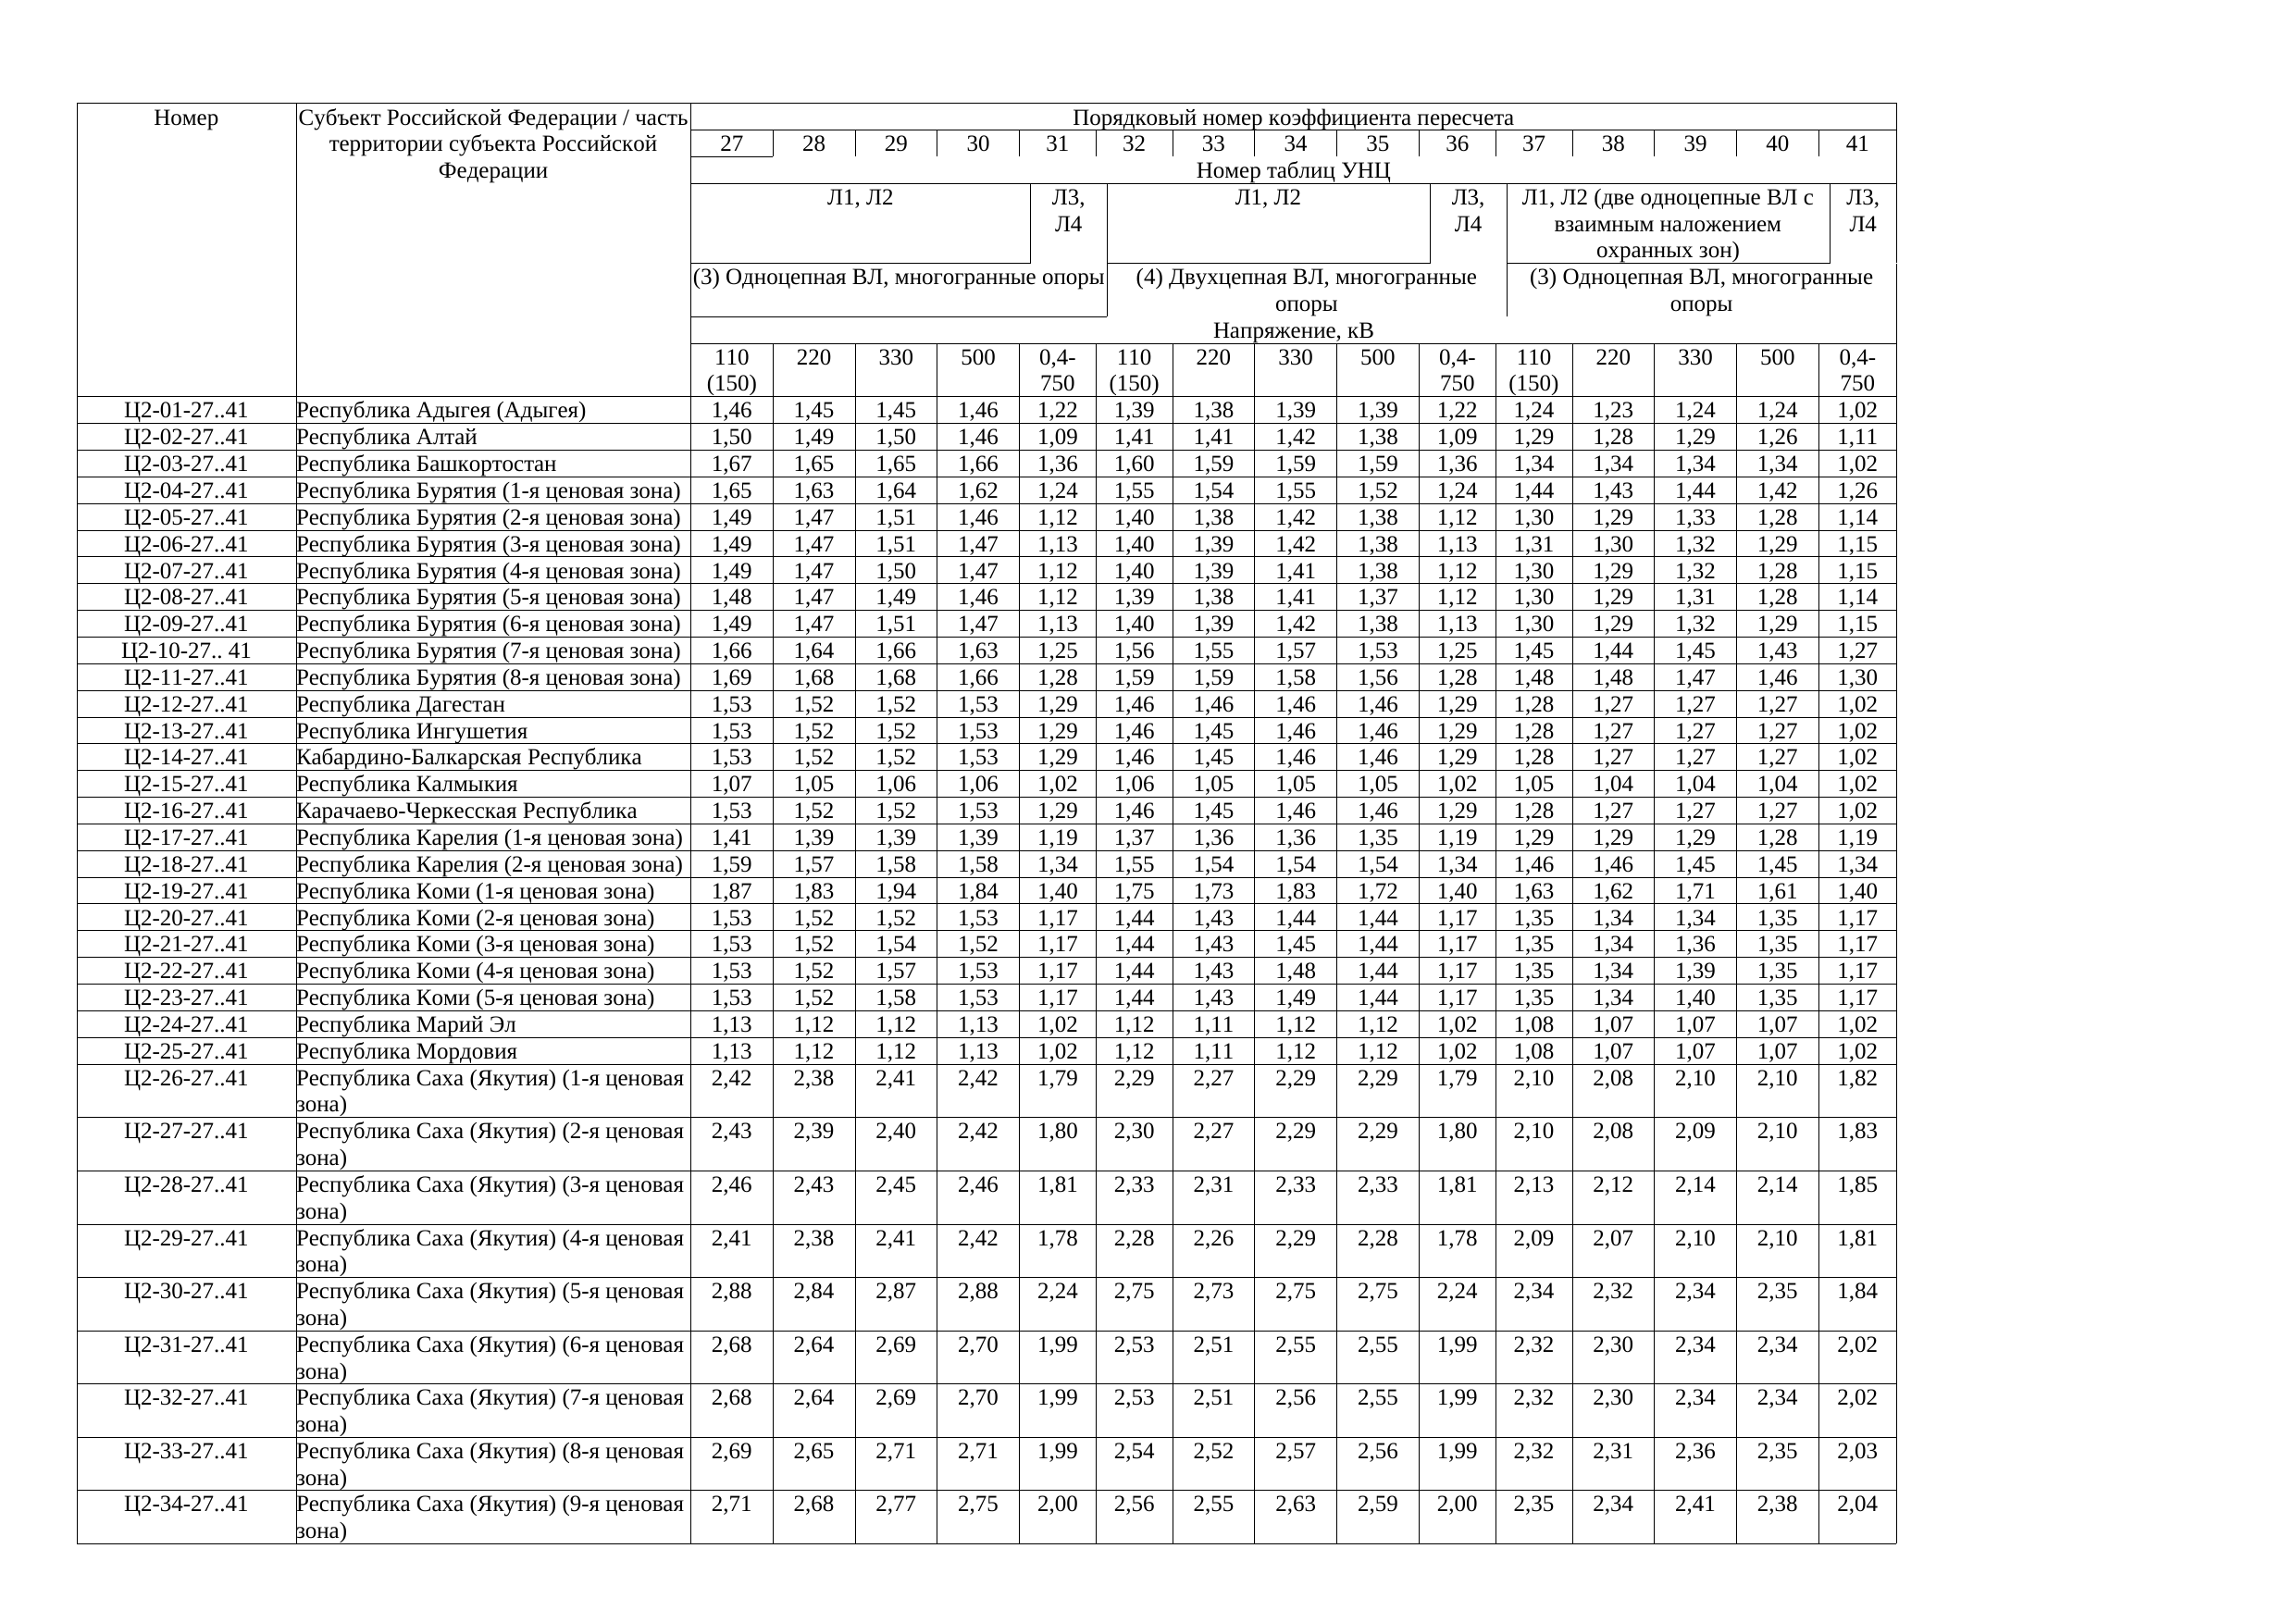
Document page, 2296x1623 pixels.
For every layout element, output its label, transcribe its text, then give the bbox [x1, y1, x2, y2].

table_cell Республика Бурятия (3-я ценовая зона) [297, 531, 690, 556]
table_cell 1,36 [1173, 824, 1254, 850]
table_cell 1,39 [937, 824, 1019, 850]
table_cell 1,39 [1655, 958, 1736, 984]
table_cell 500 [937, 344, 1019, 396]
table_cell 1,52 [774, 904, 855, 930]
table_cell 0,4- 750 [1819, 344, 1896, 396]
table_cell 2,57 [1255, 1438, 1336, 1490]
table_cell 1,52 [774, 958, 855, 984]
table_cell 1,19 [1020, 824, 1096, 850]
table_cell 1,78 [1420, 1225, 1496, 1277]
table_cell 1,53 [691, 691, 773, 717]
table_cell 1,55 [1097, 477, 1173, 503]
table_cell 2,64 [774, 1332, 855, 1383]
table_cell 1,64 [856, 477, 937, 503]
table_cell 1,12 [1097, 1038, 1173, 1064]
table_cell 1,27 [1655, 744, 1736, 770]
table_cell Ц2-14-27..41 [78, 744, 296, 770]
table_cell 2,56 [1097, 1491, 1173, 1543]
table_cell 1,46 [937, 424, 1019, 450]
table_cell 1,81 [1819, 1225, 1896, 1277]
table_cell 1,29 [1020, 691, 1096, 717]
table_cell 2,34 [1655, 1278, 1736, 1331]
table_cell 34 [1255, 130, 1336, 156]
table_cell 1,17 [1819, 904, 1896, 930]
table_cell Ц2-34-27..41 [78, 1491, 296, 1543]
table_cell 1,07 [1655, 1038, 1736, 1064]
table_cell 1,29 [1496, 424, 1572, 450]
table_cell 2,55 [1173, 1491, 1254, 1543]
table_cell 1,31 [1655, 584, 1736, 610]
table_cell 1,27 [1573, 718, 1654, 743]
table_cell 2,10 [1737, 1065, 1818, 1117]
table_cell 2,30 [1097, 1118, 1173, 1171]
table_cell 1,42 [1255, 611, 1336, 637]
table_cell 2,32 [1496, 1384, 1572, 1437]
table_cell 1,59 [1255, 451, 1336, 477]
table_cell 1,63 [937, 638, 1019, 663]
table_cell 2,31 [1173, 1171, 1254, 1224]
table_cell 1,35 [1737, 958, 1818, 984]
table_cell 1,05 [1496, 771, 1572, 797]
table_cell 1,43 [1173, 904, 1254, 930]
table_cell 1,53 [937, 718, 1019, 743]
table_cell 1,49 [691, 557, 773, 583]
table_cell Республика Бурятия (2-я ценовая зона) [297, 504, 690, 530]
table_cell 1,52 [856, 691, 937, 717]
table_cell 1,28 [1737, 584, 1818, 610]
table_cell 2,65 [774, 1438, 855, 1490]
table_cell 1,40 [1020, 878, 1096, 903]
table_cell 1,52 [856, 718, 937, 743]
table_cell 1,62 [937, 477, 1019, 503]
table_cell 500 [1337, 344, 1419, 396]
table_cell 2,10 [1655, 1065, 1736, 1117]
table_header Субъект Российской Федерации / часть территории субъекта Российской Федерации [297, 104, 690, 396]
table_header Номер [78, 104, 296, 396]
table_cell 2,04 [1819, 1491, 1896, 1543]
table_cell 1,23 [1573, 397, 1654, 423]
table_cell 2,03 [1819, 1438, 1896, 1490]
table_cell 1,34 [1819, 851, 1896, 877]
table_cell 1,41 [1255, 584, 1336, 610]
table_cell Республика Саха (Якутия) (3-я ценовая зона) [297, 1171, 690, 1224]
table_cell 1,52 [856, 744, 937, 770]
table_cell 1,78 [1020, 1225, 1096, 1277]
table_cell 1,34 [1573, 931, 1654, 957]
table_cell 1,42 [1255, 504, 1336, 530]
table_cell Республика Коми (1-я ценовая зона) [297, 878, 690, 903]
table_cell 1,02 [1819, 718, 1896, 743]
table_cell 2,42 [937, 1065, 1019, 1117]
table_cell 1,56 [1097, 638, 1173, 663]
table_cell 2,31 [1573, 1438, 1654, 1490]
table_cell 1,47 [937, 557, 1019, 583]
table_cell 1,99 [1420, 1438, 1496, 1490]
table_cell 2,84 [774, 1278, 855, 1331]
table_cell 1,29 [1573, 504, 1654, 530]
table_cell 1,17 [1020, 904, 1096, 930]
table_cell 1,39 [1173, 611, 1254, 637]
table_cell 2,29 [1337, 1065, 1419, 1117]
table_cell 1,84 [937, 878, 1019, 903]
table_cell 1,24 [1420, 477, 1496, 503]
table_cell 1,02 [1020, 1011, 1096, 1037]
table_cell Ц2-21-27..41 [78, 931, 296, 957]
table_cell 2,45 [856, 1171, 937, 1224]
table_cell 2,43 [774, 1171, 855, 1224]
table_cell Республика Бурятия (1-я ценовая зона) [297, 477, 690, 503]
table_cell 1,47 [774, 531, 855, 556]
table_cell 1,17 [1420, 904, 1496, 930]
table_cell 2,08 [1573, 1118, 1654, 1171]
table_cell 2,55 [1337, 1384, 1419, 1437]
table_cell 1,99 [1420, 1384, 1496, 1437]
table_cell Республика Бурятия (4-я ценовая зона) [297, 557, 690, 583]
table_cell 1,38 [1337, 504, 1419, 530]
table_cell Ц2-31-27..41 [78, 1332, 296, 1383]
table_cell 1,07 [1573, 1011, 1654, 1037]
table_cell 1,38 [1173, 504, 1254, 530]
table_cell 1,66 [937, 664, 1019, 690]
table_cell 1,55 [1097, 851, 1173, 877]
table_cell Ц2-30-27..41 [78, 1278, 296, 1331]
table_cell 2,40 [856, 1118, 937, 1171]
table_cell 1,46 [1337, 718, 1419, 743]
table_cell 2,10 [1655, 1225, 1736, 1277]
table_cell 1,30 [1819, 664, 1896, 690]
table_cell 32 [1097, 130, 1173, 156]
table_cell 1,12 [1420, 504, 1496, 530]
table_cell 1,35 [1337, 824, 1419, 850]
table_cell 1,35 [1496, 904, 1572, 930]
table_cell 1,49 [774, 424, 855, 450]
table_cell 330 [1255, 344, 1336, 396]
table_cell Ц2-18-27..41 [78, 851, 296, 877]
table_cell 1,40 [1097, 557, 1173, 583]
table_cell Л3, Л4 [1031, 184, 1107, 263]
table_cell Кабардино-Балкарская Республика [297, 744, 690, 770]
table_cell 2,34 [1737, 1332, 1818, 1383]
table_cell Ц2-16-27..41 [78, 798, 296, 824]
table_cell 1,17 [1020, 985, 1096, 1010]
table_cell 2,68 [774, 1491, 855, 1543]
table_cell 2,29 [1255, 1065, 1336, 1117]
table_cell 1,46 [1173, 691, 1254, 717]
table_cell 1,59 [1337, 451, 1419, 477]
table_cell 1,52 [856, 904, 937, 930]
table_cell 1,02 [1819, 1038, 1896, 1064]
table_cell 2,41 [856, 1065, 937, 1117]
table_cell 1,39 [1173, 557, 1254, 583]
table_cell 1,27 [1655, 691, 1736, 717]
table_cell 1,47 [937, 531, 1019, 556]
table_cell Ц2-10-27.. 41 [78, 638, 296, 663]
table_cell 1,46 [937, 584, 1019, 610]
table_cell 2,00 [1420, 1491, 1496, 1543]
table_cell 1,57 [856, 958, 937, 984]
table_cell 1,12 [1420, 584, 1496, 610]
table_cell 36 [1420, 130, 1496, 156]
table_cell 37 [1496, 130, 1572, 156]
table_cell 2,38 [774, 1225, 855, 1277]
table_cell 1,06 [1097, 771, 1173, 797]
table_cell 1,15 [1819, 531, 1896, 556]
table_cell 1,17 [1420, 985, 1496, 1010]
table_cell 1,37 [1337, 584, 1419, 610]
table_cell 1,25 [1020, 638, 1096, 663]
table_cell 1,19 [1819, 824, 1896, 850]
table_cell Ц2-29-27..41 [78, 1225, 296, 1277]
table_cell 2,29 [1337, 1118, 1419, 1171]
table_cell 2,09 [1655, 1118, 1736, 1171]
table_cell 1,40 [1819, 878, 1896, 903]
table_cell 1,24 [1496, 397, 1572, 423]
table_cell Л3, Л4 [1431, 184, 1507, 263]
table_cell Ц2-06-27..41 [78, 531, 296, 556]
table_cell Л3, Л4 [1831, 184, 1896, 263]
table_cell Республика Саха (Якутия) (8-я ценовая зона) [297, 1438, 690, 1490]
table_cell 1,65 [856, 451, 937, 477]
table_cell 1,34 [1020, 851, 1096, 877]
table_cell Напряжение, кВ [691, 316, 1896, 343]
table_cell 1,44 [1573, 638, 1654, 663]
table_cell 1,49 [691, 531, 773, 556]
table_cell 1,30 [1496, 611, 1572, 637]
table_cell 1,13 [937, 1011, 1019, 1037]
table_cell 1,49 [856, 584, 937, 610]
table_cell 1,34 [1420, 851, 1496, 877]
table_cell 2,28 [1337, 1225, 1419, 1277]
table_cell 1,44 [1097, 904, 1173, 930]
table_cell Республика Калмыкия [297, 771, 690, 797]
table_cell 1,45 [1737, 851, 1818, 877]
table_cell 2,71 [856, 1438, 937, 1490]
table_cell 1,12 [1337, 1011, 1419, 1037]
table_cell 1,83 [1255, 878, 1336, 903]
table_cell 1,40 [1420, 878, 1496, 903]
table_cell 1,05 [1255, 771, 1336, 797]
table_cell 2,26 [1173, 1225, 1254, 1277]
table_cell 2,88 [937, 1278, 1019, 1331]
table_cell 2,29 [1255, 1225, 1336, 1277]
table_cell 1,50 [856, 557, 937, 583]
table_cell 1,02 [1020, 771, 1096, 797]
table_cell 1,39 [1097, 584, 1173, 610]
table_cell 1,29 [1020, 798, 1096, 824]
table_cell 1,39 [1097, 397, 1173, 423]
table_cell 1,30 [1496, 504, 1572, 530]
table_cell 1,11 [1819, 424, 1896, 450]
table_cell 1,12 [1337, 1038, 1419, 1064]
table_header Порядковый номер коэффициента пересчета [691, 104, 1896, 130]
table_cell 1,36 [1420, 451, 1496, 477]
table_cell Ц2-17-27..41 [78, 824, 296, 850]
table_cell 1,53 [1337, 638, 1419, 663]
table_cell 1,15 [1819, 611, 1896, 637]
table_cell 2,28 [1097, 1225, 1173, 1277]
table_cell 2,53 [1097, 1332, 1173, 1383]
table_cell 1,12 [1020, 504, 1096, 530]
table_cell 1,45 [1173, 798, 1254, 824]
table_cell Ц2-04-27..41 [78, 477, 296, 503]
table_cell 1,27 [1819, 638, 1896, 663]
table_cell Республика Саха (Якутия) (6-я ценовая зона) [297, 1332, 690, 1383]
table_cell 2,32 [1573, 1278, 1654, 1331]
table_cell 1,41 [691, 824, 773, 850]
table_cell 1,35 [1737, 931, 1818, 957]
table_cell 1,22 [1420, 397, 1496, 423]
table_cell 1,02 [1420, 1038, 1496, 1064]
table_cell 1,53 [691, 985, 773, 1010]
table_cell 1,12 [1255, 1038, 1336, 1064]
table_cell 1,52 [774, 691, 855, 717]
table_cell 1,42 [1255, 424, 1336, 450]
table_cell 1,83 [1819, 1118, 1896, 1171]
table_cell 1,35 [1496, 958, 1572, 984]
table_cell 2,34 [1655, 1332, 1736, 1383]
table_cell 1,04 [1737, 771, 1818, 797]
table_cell 1,53 [691, 798, 773, 824]
table_cell 1,52 [774, 744, 855, 770]
table_cell Республика Бурятия (6-я ценовая зона) [297, 611, 690, 637]
table_cell 1,32 [1655, 531, 1736, 556]
table_cell 1,09 [1020, 424, 1096, 450]
table_cell Ц2-20-27..41 [78, 904, 296, 930]
table_cell 2,10 [1737, 1225, 1818, 1277]
table_cell 1,57 [1255, 638, 1336, 663]
table_cell 1,46 [1255, 691, 1336, 717]
table_cell 2,35 [1737, 1438, 1818, 1490]
table_cell 1,53 [937, 691, 1019, 717]
table_cell 1,75 [1097, 878, 1173, 903]
table_cell 1,79 [1420, 1065, 1496, 1117]
table_cell 1,39 [1173, 531, 1254, 556]
table_cell 2,10 [1496, 1118, 1572, 1171]
table_cell 1,27 [1655, 798, 1736, 824]
table_cell 1,39 [1337, 397, 1419, 423]
table_cell 1,29 [1573, 611, 1654, 637]
table_cell Ц2-24-27..41 [78, 1011, 296, 1037]
table_cell 1,53 [691, 958, 773, 984]
table_cell 2,68 [691, 1332, 773, 1383]
table_cell 1,30 [1496, 557, 1572, 583]
table_cell 27 [691, 130, 773, 156]
table_cell 1,28 [1496, 744, 1572, 770]
table_cell 2,29 [1255, 1118, 1336, 1171]
table_cell 1,72 [1337, 878, 1419, 903]
table_cell 38 [1573, 130, 1654, 156]
table_cell 1,12 [1420, 557, 1496, 583]
table_cell 1,99 [1420, 1332, 1496, 1383]
table_cell 1,13 [1420, 531, 1496, 556]
table_cell 1,39 [856, 824, 937, 850]
table_cell 2,00 [1020, 1491, 1096, 1543]
table_cell 2,42 [691, 1065, 773, 1117]
table_cell 2,41 [1655, 1491, 1736, 1543]
table_cell 39 [1655, 130, 1736, 156]
table_cell 2,69 [856, 1332, 937, 1383]
table_cell 1,13 [691, 1038, 773, 1064]
table_cell Ц2-13-27..41 [78, 718, 296, 743]
table_cell 30 [937, 130, 1019, 156]
table_cell 1,44 [1255, 904, 1336, 930]
table_cell 1,49 [691, 611, 773, 637]
table_cell 1,13 [1020, 531, 1096, 556]
table_cell 2,34 [1573, 1491, 1654, 1543]
table_cell 1,99 [1020, 1438, 1096, 1490]
table_cell 110 (150) [691, 344, 773, 396]
table_cell 1,43 [1173, 931, 1254, 957]
table_cell 1,12 [774, 1011, 855, 1037]
table_cell 1,27 [1737, 718, 1818, 743]
table_cell 1,28 [1020, 664, 1096, 690]
table_cell 2,73 [1173, 1278, 1254, 1331]
table_cell 1,46 [1337, 744, 1419, 770]
table_cell Республика Коми (5-я ценовая зона) [297, 985, 690, 1010]
table_cell 1,05 [1173, 771, 1254, 797]
table_cell 1,29 [1020, 744, 1096, 770]
table_cell 1,52 [774, 985, 855, 1010]
table_cell 1,13 [1420, 611, 1496, 637]
table_cell Карачаево-Черкесская Республика [297, 798, 690, 824]
table_cell 1,48 [691, 584, 773, 610]
table_cell 1,50 [856, 424, 937, 450]
table_cell 1,29 [1573, 584, 1654, 610]
table_cell 1,45 [1655, 851, 1736, 877]
table_cell 1,45 [1655, 638, 1736, 663]
table_cell 1,29 [1420, 691, 1496, 717]
table_cell 1,80 [1420, 1118, 1496, 1171]
table_cell (3) Одноцепная ВЛ, многогранные опоры [1508, 264, 1896, 316]
table_cell 1,47 [937, 611, 1019, 637]
table_cell 1,02 [1819, 1011, 1896, 1037]
table_cell 2,32 [1496, 1332, 1572, 1383]
table_cell 1,94 [856, 878, 937, 903]
table_cell 1,55 [1173, 638, 1254, 663]
table_cell 2,55 [1337, 1332, 1419, 1383]
table_cell 1,12 [856, 1038, 937, 1064]
table_cell 2,35 [1496, 1491, 1572, 1543]
table_cell 1,36 [1255, 824, 1336, 850]
table_cell 2,71 [937, 1438, 1019, 1490]
table_cell 2,63 [1255, 1491, 1336, 1543]
table_cell Ц2-03-27..41 [78, 451, 296, 477]
table_cell 1,29 [1420, 718, 1496, 743]
table_cell 1,82 [1819, 1065, 1896, 1117]
table_cell 1,27 [1573, 691, 1654, 717]
table_cell 1,51 [856, 531, 937, 556]
table_cell 1,24 [1655, 397, 1736, 423]
table_cell 2,69 [856, 1384, 937, 1437]
table_cell 1,51 [856, 611, 937, 637]
table_cell Ц2-23-27..41 [78, 985, 296, 1010]
table_cell 1,79 [1020, 1065, 1096, 1117]
table_cell 500 [1737, 344, 1818, 396]
table_cell 2,10 [1496, 1065, 1572, 1117]
table_cell 1,11 [1173, 1011, 1254, 1037]
table_cell 1,59 [1097, 664, 1173, 690]
table_cell 1,14 [1819, 504, 1896, 530]
table_cell 1,06 [856, 771, 937, 797]
table_cell 1,30 [1496, 584, 1572, 610]
table_cell 1,07 [1737, 1038, 1818, 1064]
table_cell 1,34 [1573, 958, 1654, 984]
table_cell 1,65 [774, 451, 855, 477]
table_cell 1,02 [1819, 691, 1896, 717]
table_cell 1,02 [1020, 1038, 1096, 1064]
table_cell 1,37 [1097, 824, 1173, 850]
table_cell 1,29 [1655, 424, 1736, 450]
table_cell 2,14 [1655, 1171, 1736, 1224]
table_cell 2,30 [1573, 1332, 1654, 1383]
table_cell 1,29 [1420, 798, 1496, 824]
table_cell Республика Коми (3-я ценовая зона) [297, 931, 690, 957]
table_cell 1,33 [1655, 504, 1736, 530]
table_cell 0,4- 750 [1020, 344, 1096, 396]
table_cell Республика Бурятия (5-я ценовая зона) [297, 584, 690, 610]
table_cell Ц2-02-27..41 [78, 424, 296, 450]
table_cell 1,46 [1255, 744, 1336, 770]
table_cell 1,52 [774, 931, 855, 957]
table_cell 1,28 [1737, 557, 1818, 583]
table_cell 1,99 [1020, 1384, 1096, 1437]
table_cell 1,43 [1573, 477, 1654, 503]
table_cell 1,38 [1337, 557, 1419, 583]
table_cell Республика Саха (Якутия) (4-я ценовая зона) [297, 1225, 690, 1277]
table_cell Л1, Л2 (две одноцепные ВЛ с взаимным наложением охранных зон) [1508, 184, 1830, 263]
table_cell 2,24 [1020, 1278, 1096, 1331]
table_cell 2,09 [1496, 1225, 1572, 1277]
table_cell 1,42 [1255, 531, 1336, 556]
table_cell 1,29 [1573, 824, 1654, 850]
table_cell 1,40 [1655, 985, 1736, 1010]
table_cell 1,60 [1097, 451, 1173, 477]
table_cell 1,47 [1655, 664, 1736, 690]
table_cell 2,75 [937, 1491, 1019, 1543]
table_cell 2,52 [1173, 1438, 1254, 1490]
table_cell 1,51 [856, 504, 937, 530]
table_cell 2,53 [1097, 1384, 1173, 1437]
table_cell 1,27 [1655, 718, 1736, 743]
table_cell 2,38 [1737, 1491, 1818, 1543]
table_cell 1,15 [1819, 557, 1896, 583]
table_cell 1,42 [1737, 477, 1818, 503]
table_cell 1,44 [1496, 477, 1572, 503]
table_cell 1,26 [1737, 424, 1818, 450]
table_cell 2,32 [1496, 1438, 1572, 1490]
table_cell 1,99 [1020, 1332, 1096, 1383]
table_cell 2,14 [1737, 1171, 1818, 1224]
table_cell 1,02 [1819, 798, 1896, 824]
table_cell 1,38 [1173, 397, 1254, 423]
table_cell 1,58 [856, 985, 937, 1010]
table_cell 2,27 [1173, 1065, 1254, 1117]
table_cell 1,45 [1173, 718, 1254, 743]
table_cell 2,64 [774, 1384, 855, 1437]
table_cell 2,24 [1420, 1278, 1496, 1331]
table_cell 1,04 [1655, 771, 1736, 797]
table_cell 1,58 [1255, 664, 1336, 690]
table_cell (4) Двухцепная ВЛ, многогранные опоры [1108, 264, 1507, 316]
table_cell 2,10 [1737, 1118, 1818, 1171]
table_cell 33 [1173, 130, 1254, 156]
table_cell 1,52 [774, 798, 855, 824]
table_cell 2,34 [1737, 1384, 1818, 1437]
table_cell 2,56 [1337, 1438, 1419, 1490]
table_cell 1,46 [1097, 718, 1173, 743]
table_cell 1,53 [937, 904, 1019, 930]
table_cell 1,43 [1173, 958, 1254, 984]
table_cell 1,35 [1737, 985, 1818, 1010]
table_cell 1,28 [1573, 424, 1654, 450]
table_cell 330 [856, 344, 937, 396]
table_cell 2,51 [1173, 1384, 1254, 1437]
table_cell Республика Дагестан [297, 691, 690, 717]
table_cell 1,53 [691, 904, 773, 930]
table_cell Республика Башкортостан [297, 451, 690, 477]
table_cell 1,54 [1337, 851, 1419, 877]
table_cell 1,46 [1255, 718, 1336, 743]
table_cell 2,71 [691, 1491, 773, 1543]
table_cell 1,08 [1496, 1038, 1572, 1064]
table_cell 1,84 [1819, 1278, 1896, 1331]
table_cell 1,27 [1737, 798, 1818, 824]
table_cell 1,59 [1173, 664, 1254, 690]
table_cell 1,59 [691, 851, 773, 877]
table_cell 1,07 [1655, 1011, 1736, 1037]
table_cell 1,53 [937, 958, 1019, 984]
table_cell 1,28 [1496, 798, 1572, 824]
table_cell 1,38 [1337, 611, 1419, 637]
table_cell 2,87 [856, 1278, 937, 1331]
table_cell 2,34 [1496, 1278, 1572, 1331]
table_cell Республика Коми (2-я ценовая зона) [297, 904, 690, 930]
table_cell 1,12 [1097, 1011, 1173, 1037]
table_cell 1,48 [1496, 664, 1572, 690]
table_cell 1,57 [774, 851, 855, 877]
table_cell 1,58 [856, 851, 937, 877]
table_cell 1,12 [1020, 584, 1096, 610]
table_cell 1,27 [1737, 744, 1818, 770]
table_cell 2,34 [1655, 1384, 1736, 1437]
table_cell 1,02 [1420, 771, 1496, 797]
table_cell 1,44 [1655, 477, 1736, 503]
table_cell 1,52 [856, 798, 937, 824]
table_cell 1,43 [1737, 638, 1818, 663]
table_cell 1,47 [774, 504, 855, 530]
table_cell Республика Саха (Якутия) (5-я ценовая зона) [297, 1278, 690, 1331]
table_cell Республика Бурятия (7-я ценовая зона) [297, 638, 690, 663]
table_cell 1,68 [856, 664, 937, 690]
table_cell 1,44 [1337, 958, 1419, 984]
table_cell Республика Саха (Якутия) (9-я ценовая зона) [297, 1491, 690, 1543]
table_cell 1,27 [1573, 798, 1654, 824]
table_cell 2,33 [1255, 1171, 1336, 1224]
table_cell 1,63 [774, 477, 855, 503]
table_cell 1,46 [1255, 798, 1336, 824]
table_cell 41 [1819, 130, 1896, 156]
table_cell Ц2-22-27..41 [78, 958, 296, 984]
table_cell 1,34 [1737, 451, 1818, 477]
table_cell 1,34 [1496, 451, 1572, 477]
table_cell 1,65 [691, 477, 773, 503]
table_cell 1,46 [1573, 851, 1654, 877]
table_cell 1,44 [1337, 904, 1419, 930]
table_cell 1,34 [1655, 451, 1736, 477]
table_cell 1,38 [1173, 584, 1254, 610]
table_cell 1,54 [1173, 477, 1254, 503]
table_cell 1,09 [1420, 424, 1496, 450]
table_cell 1,17 [1819, 958, 1896, 984]
table_cell 1,39 [1255, 397, 1336, 423]
table_cell 2,42 [937, 1225, 1019, 1277]
table_cell 1,27 [1573, 744, 1654, 770]
table_cell 1,46 [1097, 744, 1173, 770]
table_cell Республика Саха (Якутия) (1-я ценовая зона) [297, 1065, 690, 1117]
table_cell 1,34 [1573, 904, 1654, 930]
table_cell 40 [1737, 130, 1818, 156]
table_cell 1,12 [1255, 1011, 1336, 1037]
table_cell 1,53 [937, 798, 1019, 824]
table_cell Ц2-33-27..41 [78, 1438, 296, 1490]
table_cell 1,22 [1020, 397, 1096, 423]
table_cell 1,11 [1173, 1038, 1254, 1064]
table_cell 1,40 [1097, 611, 1173, 637]
table_cell 2,29 [1097, 1065, 1173, 1117]
table_cell 1,54 [1255, 851, 1336, 877]
table_cell 1,48 [1573, 664, 1654, 690]
table_cell 2,33 [1337, 1171, 1419, 1224]
table_cell 2,43 [691, 1118, 773, 1171]
table_cell 2,35 [1737, 1278, 1818, 1331]
table_cell 1,46 [1097, 798, 1173, 824]
table_cell 1,54 [1173, 851, 1254, 877]
table_cell 1,28 [1420, 664, 1496, 690]
table_cell 2,68 [691, 1384, 773, 1437]
table_cell Л1, Л2 [691, 184, 1030, 263]
table_cell 1,62 [1573, 878, 1654, 903]
table_cell 31 [1020, 130, 1096, 156]
table_cell 1,05 [774, 771, 855, 797]
table_cell 2,39 [774, 1118, 855, 1171]
table_cell 1,28 [1737, 824, 1818, 850]
table_cell 1,44 [1097, 958, 1173, 984]
table_cell 1,40 [1097, 531, 1173, 556]
table_cell 1,02 [1819, 397, 1896, 423]
table_cell 1,12 [856, 1011, 937, 1037]
table_cell 1,59 [1173, 451, 1254, 477]
table_cell 2,59 [1337, 1491, 1419, 1543]
table_cell 1,87 [691, 878, 773, 903]
table_cell 1,71 [1655, 878, 1736, 903]
table_cell 1,40 [1097, 504, 1173, 530]
table_cell 1,36 [1020, 451, 1096, 477]
table_cell 2,46 [691, 1171, 773, 1224]
table_cell 220 [1573, 344, 1654, 396]
table_cell 1,46 [1737, 664, 1818, 690]
table_cell 2,75 [1097, 1278, 1173, 1331]
table_cell 1,46 [937, 504, 1019, 530]
table_cell Ц2-12-27..41 [78, 691, 296, 717]
table_cell 1,41 [1255, 557, 1336, 583]
table_cell 1,17 [1819, 985, 1896, 1010]
table_cell 1,25 [1420, 638, 1496, 663]
table_cell 2,13 [1496, 1171, 1572, 1224]
table_cell 1,13 [1020, 611, 1096, 637]
table_cell Ц2-27-27..41 [78, 1118, 296, 1171]
table_cell 1,73 [1173, 878, 1254, 903]
table_cell 1,81 [1420, 1171, 1496, 1224]
table_cell 1,44 [1337, 985, 1419, 1010]
table_cell Ц2-01-27..41 [78, 397, 296, 423]
table_cell Республика Мордовия [297, 1038, 690, 1064]
table_cell 1,66 [691, 638, 773, 663]
table_cell 1,02 [1819, 744, 1896, 770]
table_cell 1,35 [1496, 985, 1572, 1010]
table_cell 1,46 [937, 397, 1019, 423]
table_cell 2,38 [774, 1065, 855, 1117]
table_cell Ц2-07-27..41 [78, 557, 296, 583]
table_cell Ц2-28-27..41 [78, 1171, 296, 1224]
table_cell 110 (150) [1496, 344, 1572, 396]
table_cell 1,41 [1097, 424, 1173, 450]
table_cell 1,52 [1337, 477, 1419, 503]
table_cell 1,41 [1173, 424, 1254, 450]
table_cell 1,54 [856, 931, 937, 957]
table_cell 1,02 [1420, 1011, 1496, 1037]
table_cell Ц2-05-27..41 [78, 504, 296, 530]
table_cell 29 [856, 130, 937, 156]
table_cell Республика Адыгея (Адыгея) [297, 397, 690, 423]
table_cell 2,07 [1573, 1225, 1654, 1277]
table_cell 1,52 [774, 718, 855, 743]
table_cell 1,45 [774, 397, 855, 423]
table_cell 220 [774, 344, 855, 396]
table_cell 1,38 [1337, 531, 1419, 556]
table_cell 1,29 [1020, 718, 1096, 743]
table_cell Республика Карелия (1-я ценовая зона) [297, 824, 690, 850]
table_cell Ц2-15-27..41 [78, 771, 296, 797]
table_cell 110 (150) [1097, 344, 1173, 396]
table_cell 1,34 [1573, 985, 1654, 1010]
table_cell 0,4- 750 [1420, 344, 1496, 396]
table_cell 1,53 [691, 931, 773, 957]
table_cell 2,27 [1173, 1118, 1254, 1171]
table_cell 2,41 [691, 1225, 773, 1277]
table_cell 2,33 [1097, 1171, 1173, 1224]
table_cell 2,70 [937, 1384, 1019, 1437]
table_cell Республика Бурятия (8-я ценовая зона) [297, 664, 690, 690]
table_cell Ц2-19-27..41 [78, 878, 296, 903]
table_cell 1,29 [1655, 824, 1736, 850]
table_cell 1,83 [774, 878, 855, 903]
table_cell 1,44 [1337, 931, 1419, 957]
table_cell Л1, Л2 [1108, 184, 1430, 263]
table_cell 1,07 [691, 771, 773, 797]
table_cell 1,47 [774, 584, 855, 610]
table_cell 1,02 [1819, 771, 1896, 797]
table_cell 330 [1655, 344, 1736, 396]
table_cell 1,46 [691, 397, 773, 423]
table_cell Ц2-25-27..41 [78, 1038, 296, 1064]
table_cell 1,44 [1097, 985, 1173, 1010]
table_cell 1,26 [1819, 477, 1896, 503]
table_cell Ц2-08-27..41 [78, 584, 296, 610]
table_cell 1,46 [1337, 798, 1419, 824]
table_cell 1,17 [1819, 931, 1896, 957]
table_cell 1,67 [691, 451, 773, 477]
table_cell 1,08 [1496, 1011, 1572, 1037]
table_cell 1,34 [1573, 451, 1654, 477]
table_cell 1,52 [937, 931, 1019, 957]
table_cell 1,07 [1573, 1038, 1654, 1064]
table_cell Номер таблиц УНЦ [691, 156, 1896, 183]
table_cell 1,44 [1097, 931, 1173, 957]
table_cell Республика Марий Эл [297, 1011, 690, 1037]
table_cell Республика Саха (Якутия) (7-я ценовая зона) [297, 1384, 690, 1437]
table_cell 1,17 [1020, 931, 1096, 957]
table_cell 1,28 [1737, 504, 1818, 530]
table_cell 1,45 [1496, 638, 1572, 663]
table_cell 2,55 [1255, 1332, 1336, 1383]
table_cell 1,48 [1255, 958, 1336, 984]
table_cell 1,47 [774, 557, 855, 583]
table_cell 220 [1173, 344, 1254, 396]
table_cell 1,45 [1255, 931, 1336, 957]
table_cell 2,70 [937, 1332, 1019, 1383]
table_cell 1,35 [1496, 931, 1572, 957]
table_cell 1,17 [1420, 958, 1496, 984]
table_cell 2,51 [1173, 1332, 1254, 1383]
table_cell 2,75 [1255, 1278, 1336, 1331]
table_cell 1,29 [1737, 531, 1818, 556]
table_cell 28 [774, 130, 855, 156]
table_cell 1,12 [1020, 557, 1096, 583]
table_cell 1,47 [774, 611, 855, 637]
table_cell 1,49 [691, 504, 773, 530]
table_cell 1,31 [1496, 531, 1572, 556]
table_cell 1,27 [1737, 691, 1818, 717]
table_cell Ц2-11-27..41 [78, 664, 296, 690]
table_cell 1,66 [856, 638, 937, 663]
table_cell 1,02 [1819, 451, 1896, 477]
table_cell 1,53 [691, 718, 773, 743]
table_cell 1,13 [691, 1011, 773, 1037]
table_cell 2,56 [1255, 1384, 1336, 1437]
table_cell 1,12 [774, 1038, 855, 1064]
table_cell 1,28 [1496, 718, 1572, 743]
table_cell 1,53 [937, 744, 1019, 770]
table_cell 1,32 [1655, 557, 1736, 583]
table_cell 1,80 [1020, 1118, 1096, 1171]
table_cell 1,19 [1420, 824, 1496, 850]
table_cell 1,46 [1337, 691, 1419, 717]
table_cell 1,24 [1020, 477, 1096, 503]
table_cell 1,28 [1496, 691, 1572, 717]
table_cell Республика Саха (Якутия) (2-я ценовая зона) [297, 1118, 690, 1171]
table_cell Ц2-09-27..41 [78, 611, 296, 637]
table_cell 2,41 [856, 1225, 937, 1277]
table_cell 1,36 [1655, 931, 1736, 957]
table_cell 1,53 [937, 985, 1019, 1010]
table_cell 1,43 [1173, 985, 1254, 1010]
table_cell 2,42 [937, 1118, 1019, 1171]
table_cell 2,08 [1573, 1065, 1654, 1117]
table_cell 1,17 [1020, 958, 1096, 984]
table_cell 1,50 [691, 424, 773, 450]
table_cell Республика Карелия (2-я ценовая зона) [297, 851, 690, 877]
table_cell 2,75 [1337, 1278, 1419, 1331]
table_cell Республика Коми (4-я ценовая зона) [297, 958, 690, 984]
table_cell 1,04 [1573, 771, 1654, 797]
table_cell 1,38 [1337, 424, 1419, 450]
table_cell 1,30 [1573, 531, 1654, 556]
table_cell 1,14 [1819, 584, 1896, 610]
table_cell 1,05 [1337, 771, 1419, 797]
table_cell 1,06 [937, 771, 1019, 797]
table_cell 1,69 [691, 664, 773, 690]
table_cell 1,29 [1420, 744, 1496, 770]
table_cell 2,12 [1573, 1171, 1654, 1224]
table_cell 1,29 [1573, 557, 1654, 583]
table_cell 1,58 [937, 851, 1019, 877]
table_cell 1,85 [1819, 1171, 1896, 1224]
table_cell 1,35 [1737, 904, 1818, 930]
table_cell 1,68 [774, 664, 855, 690]
table_cell (3) Одноцепная ВЛ, многогранные опоры [691, 264, 1107, 316]
table_cell 2,69 [691, 1438, 773, 1490]
table_cell 1,46 [1097, 691, 1173, 717]
table_cell Республика Ингушетия [297, 718, 690, 743]
table_cell 2,88 [691, 1278, 773, 1331]
table_cell 1,13 [937, 1038, 1019, 1064]
table_cell 1,29 [1737, 611, 1818, 637]
table_cell 1,81 [1020, 1171, 1096, 1224]
table_cell 1,39 [774, 824, 855, 850]
table_cell 1,56 [1337, 664, 1419, 690]
table_cell 2,30 [1573, 1384, 1654, 1437]
table_cell 2,54 [1097, 1438, 1173, 1490]
table_cell Республика Алтай [297, 424, 690, 450]
table_cell 2,77 [856, 1491, 937, 1543]
table_cell 2,36 [1655, 1438, 1736, 1490]
table_cell 1,64 [774, 638, 855, 663]
table_cell 1,66 [937, 451, 1019, 477]
table_cell 1,32 [1655, 611, 1736, 637]
table_cell 1,61 [1737, 878, 1818, 903]
table_cell 1,45 [1173, 744, 1254, 770]
table_cell 1,34 [1655, 904, 1736, 930]
table_cell 1,24 [1737, 397, 1818, 423]
table_cell 1,55 [1255, 477, 1336, 503]
table_cell 1,53 [691, 744, 773, 770]
table_cell 1,07 [1737, 1011, 1818, 1037]
table_cell 35 [1337, 130, 1419, 156]
table_cell 1,17 [1420, 931, 1496, 957]
table_cell 1,46 [1496, 851, 1572, 877]
table_cell 1,29 [1496, 824, 1572, 850]
table_cell 2,02 [1819, 1332, 1896, 1383]
table_cell 1,49 [1255, 985, 1336, 1010]
table_cell Ц2-26-27..41 [78, 1065, 296, 1117]
table_cell Ц2-32-27..41 [78, 1384, 296, 1437]
table_cell 1,63 [1496, 878, 1572, 903]
table_cell 2,02 [1819, 1384, 1896, 1437]
table_cell 2,46 [937, 1171, 1019, 1224]
table_cell 1,45 [856, 397, 937, 423]
